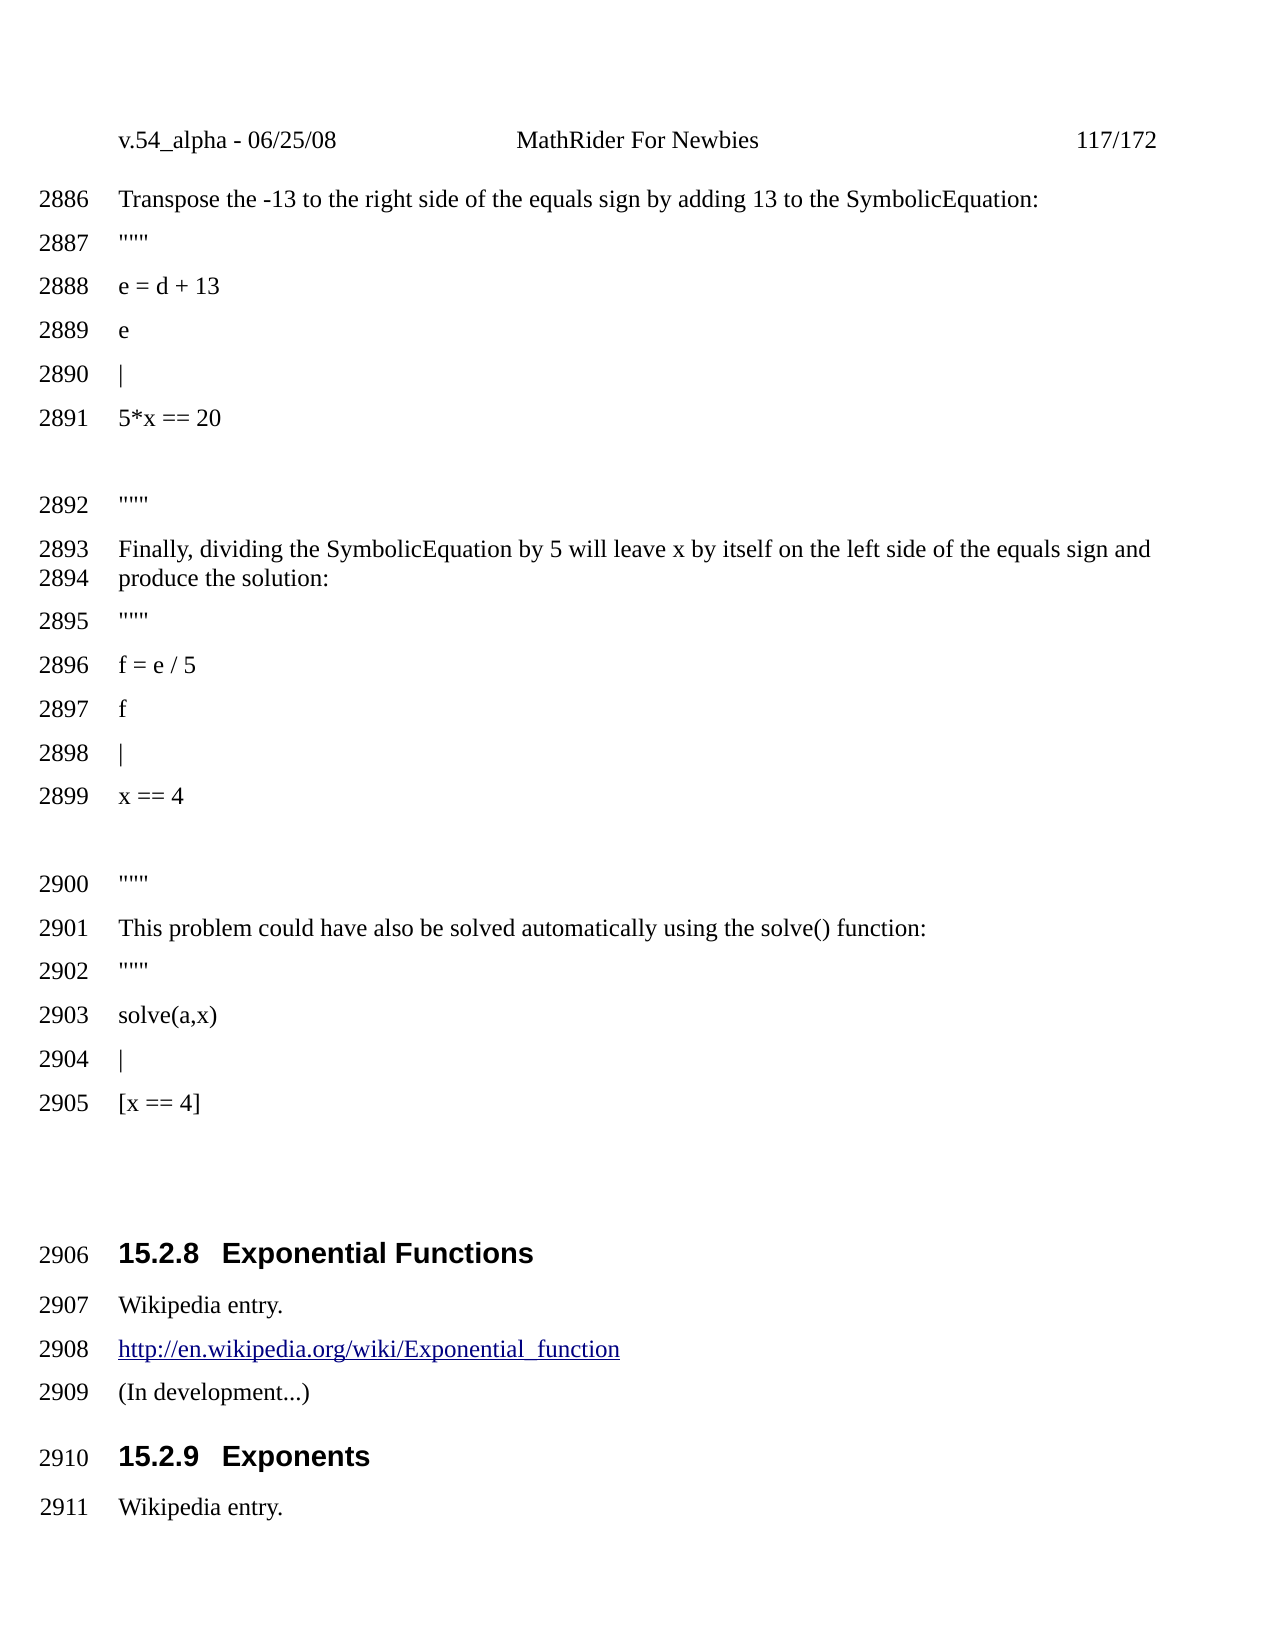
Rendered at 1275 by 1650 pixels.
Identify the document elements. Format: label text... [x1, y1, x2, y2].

text """ [118, 228, 1157, 256]
text | [118, 359, 1157, 388]
text x == 4 [118, 781, 1157, 810]
text http://en.wikipedia.org/wiki/Exponential_function [118, 1334, 1157, 1362]
text Transpose the -13 to the right side of the equals sign by adding 13 to the SymbolicEquation: [118, 184, 1157, 213]
text """ [118, 490, 1157, 519]
text """ [118, 956, 1157, 985]
text e = d + 13 [118, 271, 1157, 300]
subtitle Exponential Functions [118, 1236, 1157, 1270]
subtitle Exponents [118, 1439, 1157, 1472]
text solve(a,x) [118, 1000, 1157, 1029]
text (In development...) [118, 1377, 1157, 1406]
text Wikipedia entry. [118, 1492, 1157, 1521]
text [x == 4] [118, 1088, 1157, 1116]
text f = e / 5 [118, 650, 1157, 679]
text e [118, 315, 1157, 344]
text | [118, 1044, 1157, 1073]
text 5*x == 20 [118, 403, 1157, 431]
text """ [118, 869, 1157, 898]
text This problem could have also be solved automatically using the solve() function: [118, 913, 1157, 941]
text Wikipedia entry. [118, 1290, 1157, 1319]
text """ [118, 606, 1157, 635]
text | [118, 738, 1157, 766]
text Finally, dividing the SymbolicEquation by 5 will leave x by itself on the left side of the equals sign and produce the solution: [118, 534, 1157, 591]
text f [118, 694, 1157, 723]
